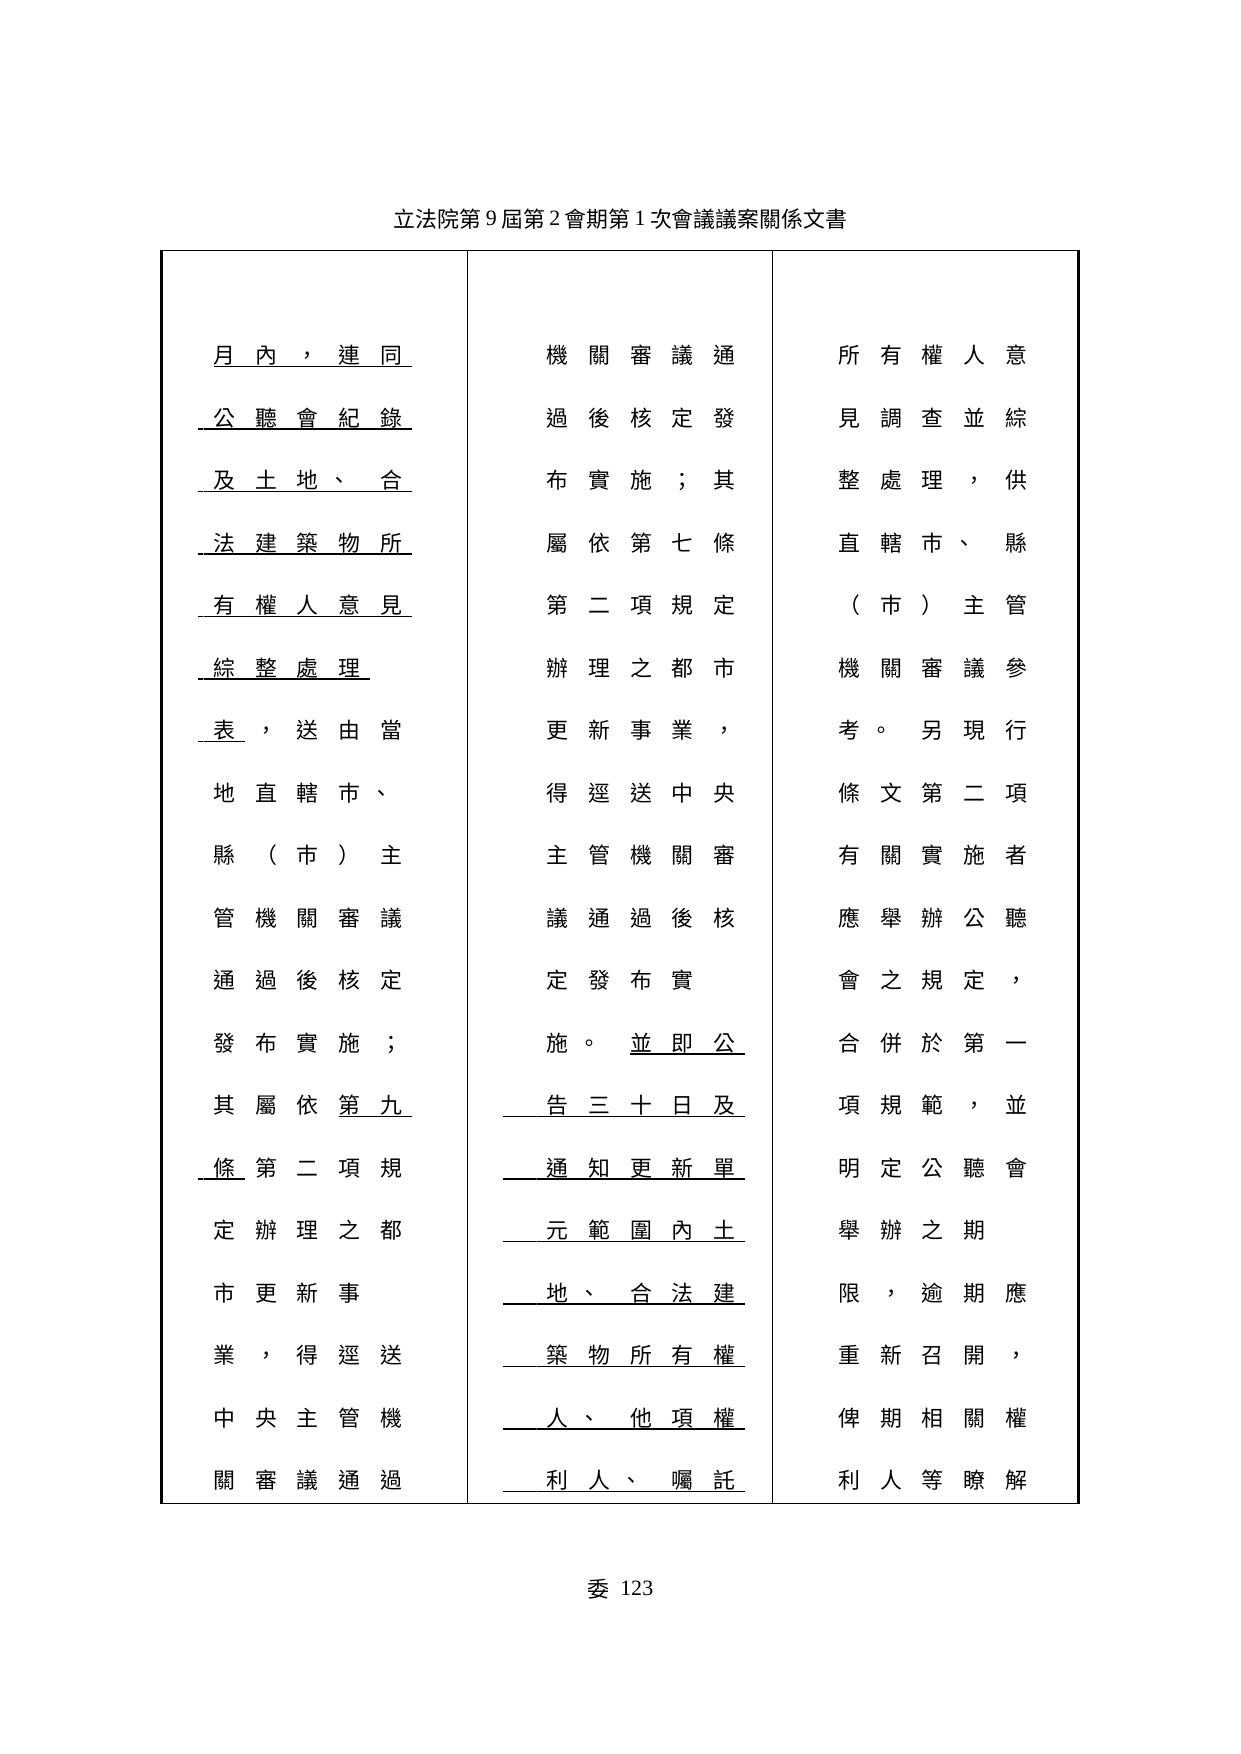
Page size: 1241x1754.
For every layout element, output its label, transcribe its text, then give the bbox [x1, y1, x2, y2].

table_cell 所有權人意見調查並綜整處理，供直轄巿、縣（巿）主管機關審議參考。另現行條文第二項有關實施者應舉辦公聽會之規定，合併於第一項規範，並明定公聽會舉辦之期限，逾期應重新召開，俾期相關權利人等瞭解 [773, 251, 1077, 1503]
table_cell 月內，連同公聽會紀錄及土地、合法建築物所有權人意見綜整處理表，送由當地直轄巿、縣（巿）主管機關審議通過後核定發布實施；其屬依第九條第二項規定辦理之都市更新事業，得逕送中央主管機關審議通過 [163, 251, 467, 1503]
table_cell 機關審議通過後核定發布實施；其屬依第七條第二項規定辦理之都市更新事業，得逕送中央主管機關審議通過後核定發布實施。並即公告三十日及通知更新單元範圍內土地、合法建築物所有權人、他項權利人、囑託 [468, 251, 772, 1503]
